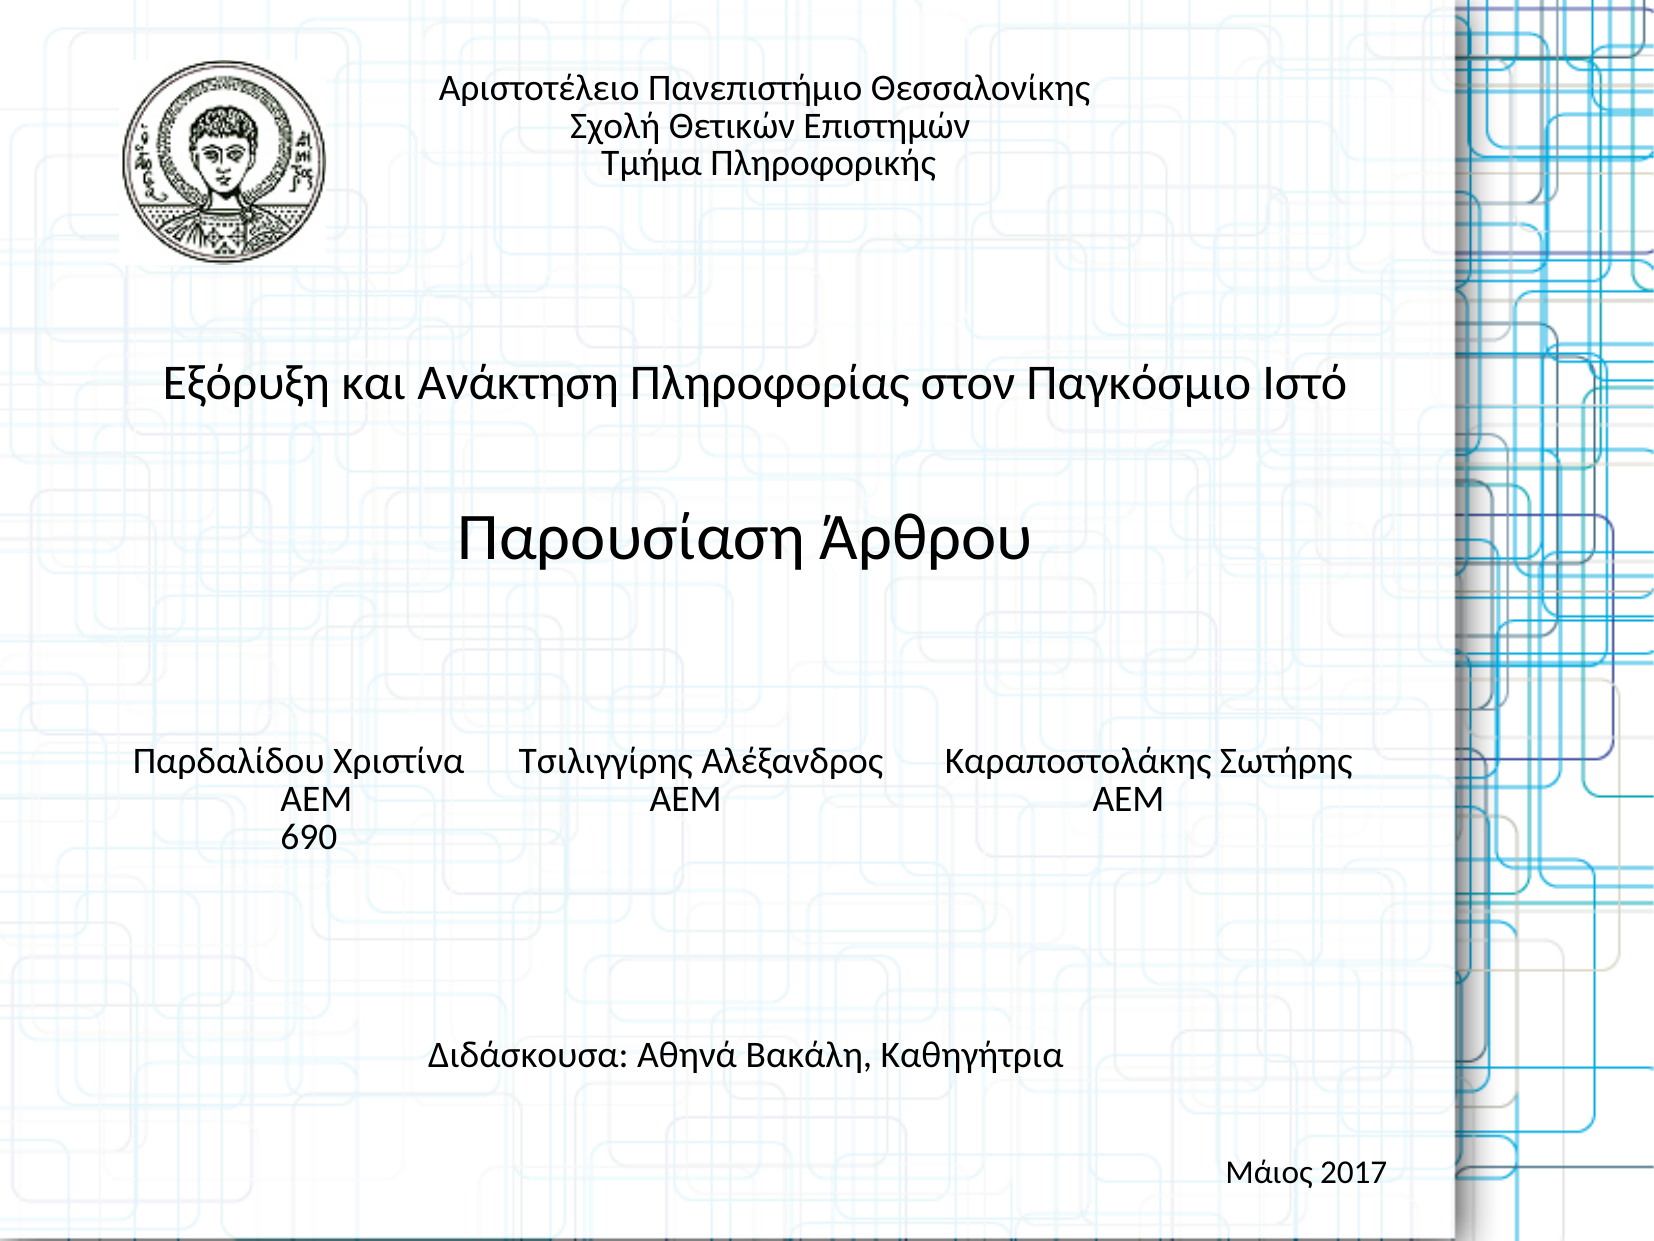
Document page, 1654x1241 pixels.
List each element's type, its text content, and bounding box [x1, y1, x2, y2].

text_box Διδάσκουσα: Αθηνά Βακάλη, Καθηγήτρια [265, 1031, 1388, 1093]
text_box Μάιος 2017 [1210, 1151, 1418, 1208]
text_box Παρουσίαση Άρθρου [295, 501, 1241, 599]
text_box Παρδαλίδου Χριστίνα Τσιλιγγίρης Αλέξανδρος Καραποστολάκης Σωτήρης ΑΕΜ ΑΕΜ ΑΕΜ 690 [118, 738, 1418, 891]
picture [0, 0, 1654, 1241]
text_box Εξόρυξη και Ανάκτηση Πληροφορίας στον Παγκόσμιο Ιστό [147, 354, 1388, 457]
text_box Αριστοτέλειο Πανεπιστήμιο Θεσσαλονίκης Σχολή Θετικών Επιστημών Τμήμα Πληροφορικής [413, 58, 1211, 354]
